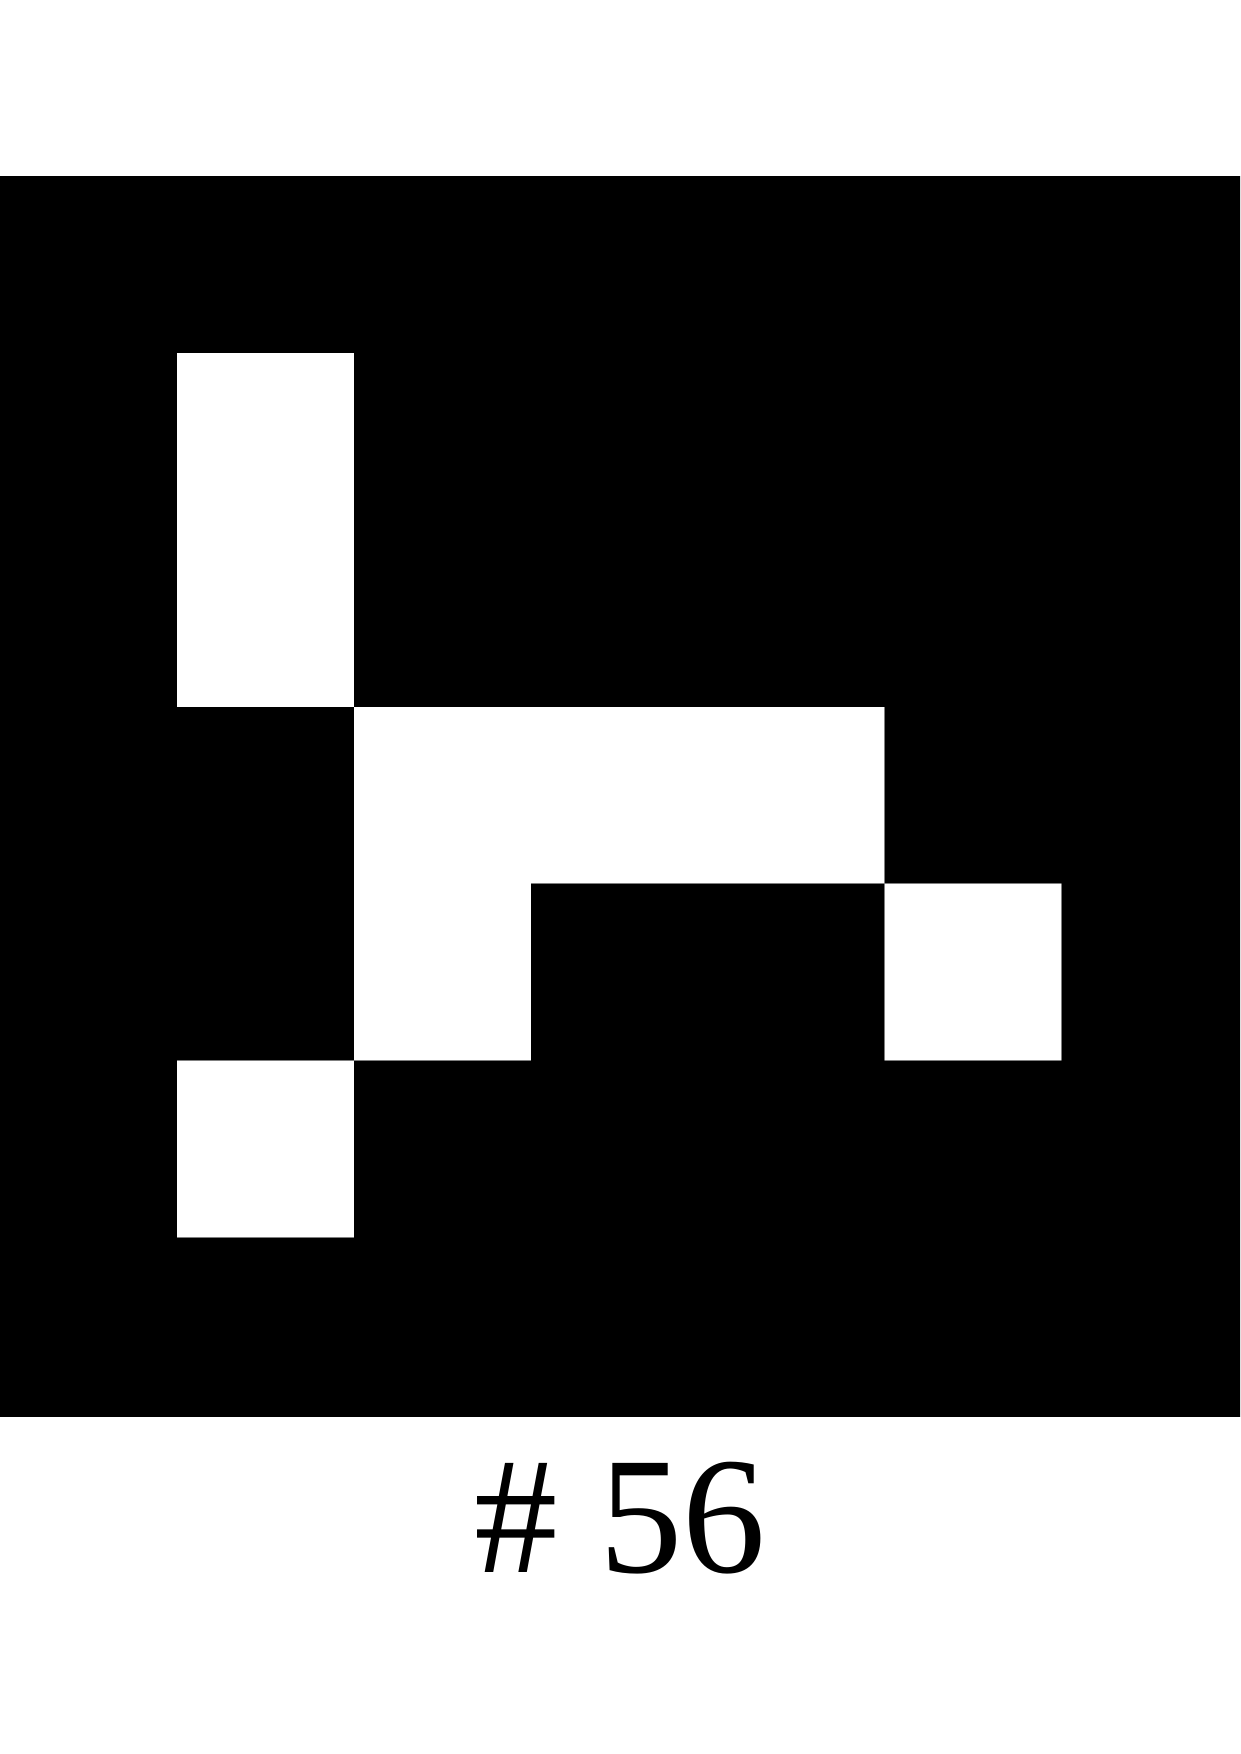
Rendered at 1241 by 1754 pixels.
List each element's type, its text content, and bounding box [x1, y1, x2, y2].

picture [0, 176, 1241, 1417]
text # 56 [118, 1417, 1122, 1608]
